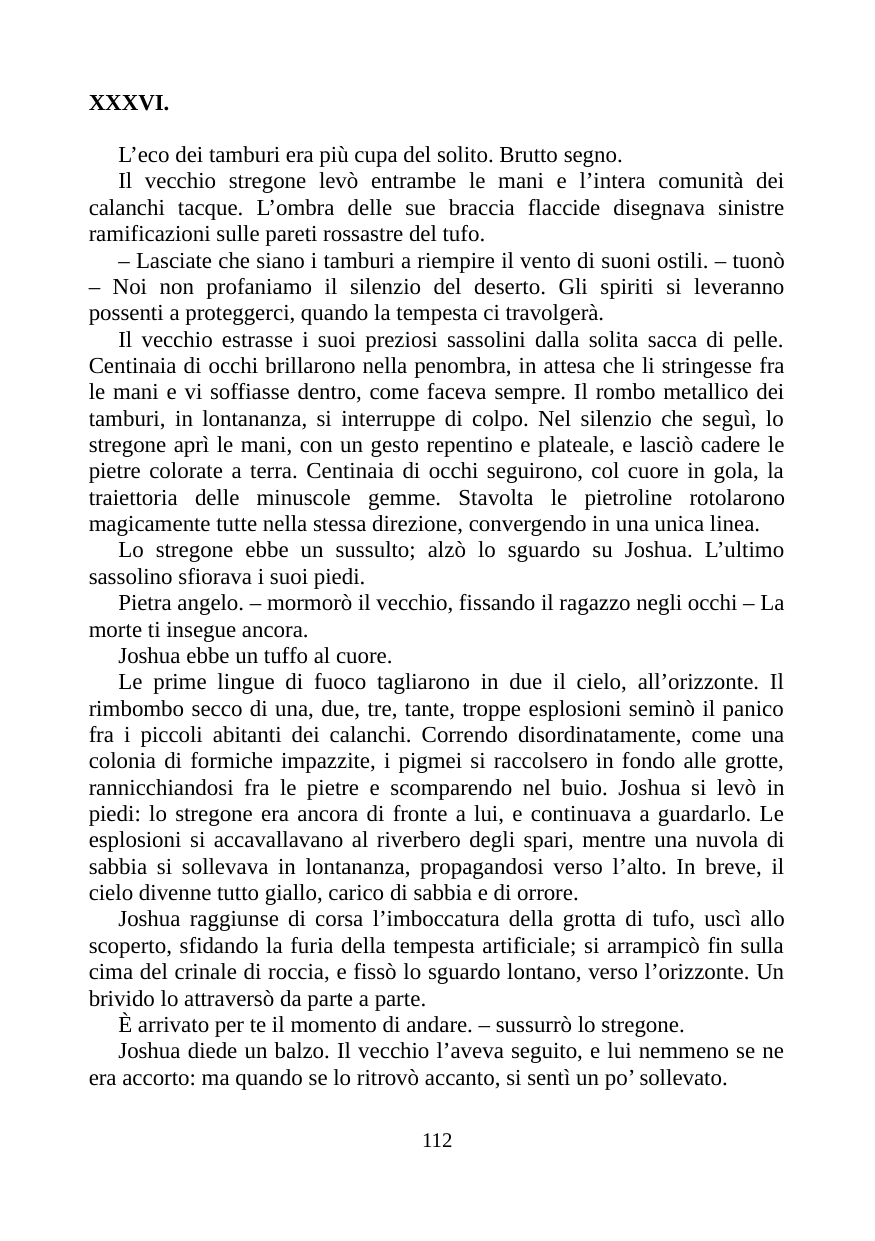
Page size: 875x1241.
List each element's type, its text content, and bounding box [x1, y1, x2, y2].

text Il vecchio estrasse i suoi preziosi sassolini dalla solita sacca di pelle. Centinaia di occhi brillarono nella penombra, in attesa che li stringesse fra le mani e vi soffiasse dentro, come faceva sempre. Il rombo metallico dei tamburi, in lontananza, si interruppe di colpo. Nel silenzio che seguì, lo stregone aprì le mani, con un gesto repentino e plateale, e lasciò cadere le pietre colorate a terra. Centinaia di occhi seguirono, col cuore in gola, la traiettoria delle minuscole gemme. Stavolta le pietroline rotolarono magicamente tutte nella stessa direzione, convergendo in una unica linea. [88, 326, 786, 537]
text L’eco dei tamburi era più cupa del solito. Brutto segno. [88, 141, 786, 168]
text Joshua ebbe un tuffo al cuore. [88, 642, 786, 668]
text È arrivato per te il momento di andare. – sussurrò lo stregone. [88, 1011, 786, 1037]
text Joshua raggiunse di corsa l’imboccatura della grotta di tufo, uscì allo scoperto, sfidando la furia della tempesta artificiale; si arrampicò fin sulla cima del crinale di roccia, e fissò lo sguardo lontano, verso l’orizzonte. Un brivido lo attraversò da parte a parte. [88, 906, 786, 1011]
text Le prime lingue di fuoco tagliarono in due il cielo, all’orizzonte. Il rimbombo secco di una, due, tre, tante, troppe esplosioni seminò il panico fra i piccoli abitanti dei calanchi. Correndo disordinatamente, come una colonia di formiche impazzite, i pigmei si raccolsero in fondo alle grotte, rannicchiandosi fra le pietre e scomparendo nel buio. Joshua si levò in piedi: lo stregone era ancora di fronte a lui, e continuava a guardarlo. Le esplosioni si accavallavano al riverbero degli spari, mentre una nuvola di sabbia si sollevava in lontananza, propagandosi verso l’alto. In breve, il cielo divenne tutto giallo, carico di sabbia e di orrore. [88, 668, 786, 906]
text – Lasciate che siano i tamburi a riempire il vento di suoni ostili. – tuonò – Noi non profaniamo il silenzio del deserto. Gli spiriti si leveranno possenti a proteggerci, quando la tempesta ci travolgerà. [88, 247, 786, 326]
subtitle XXXVI. [88, 88, 786, 115]
text Il vecchio stregone levò entrambe le mani e l’intera comunità dei calanchi tacque. L’ombra delle sue braccia flaccide disegnava sinistre ramificazioni sulle pareti rossastre del tufo. [88, 168, 786, 247]
text Joshua diede un balzo. Il vecchio l’aveva seguito, e lui nemmeno se ne era accorto: ma quando se lo ritrovò accanto, si sentì un po’ sollevato. [88, 1037, 786, 1090]
text Lo stregone ebbe un sussulto; alzò lo sguardo su Joshua. L’ultimo sassolino sfiorava i suoi piedi. [88, 537, 786, 589]
text Pietra angelo. – mormorò il vecchio, fissando il ragazzo negli occhi – La morte ti insegue ancora. [88, 589, 786, 642]
